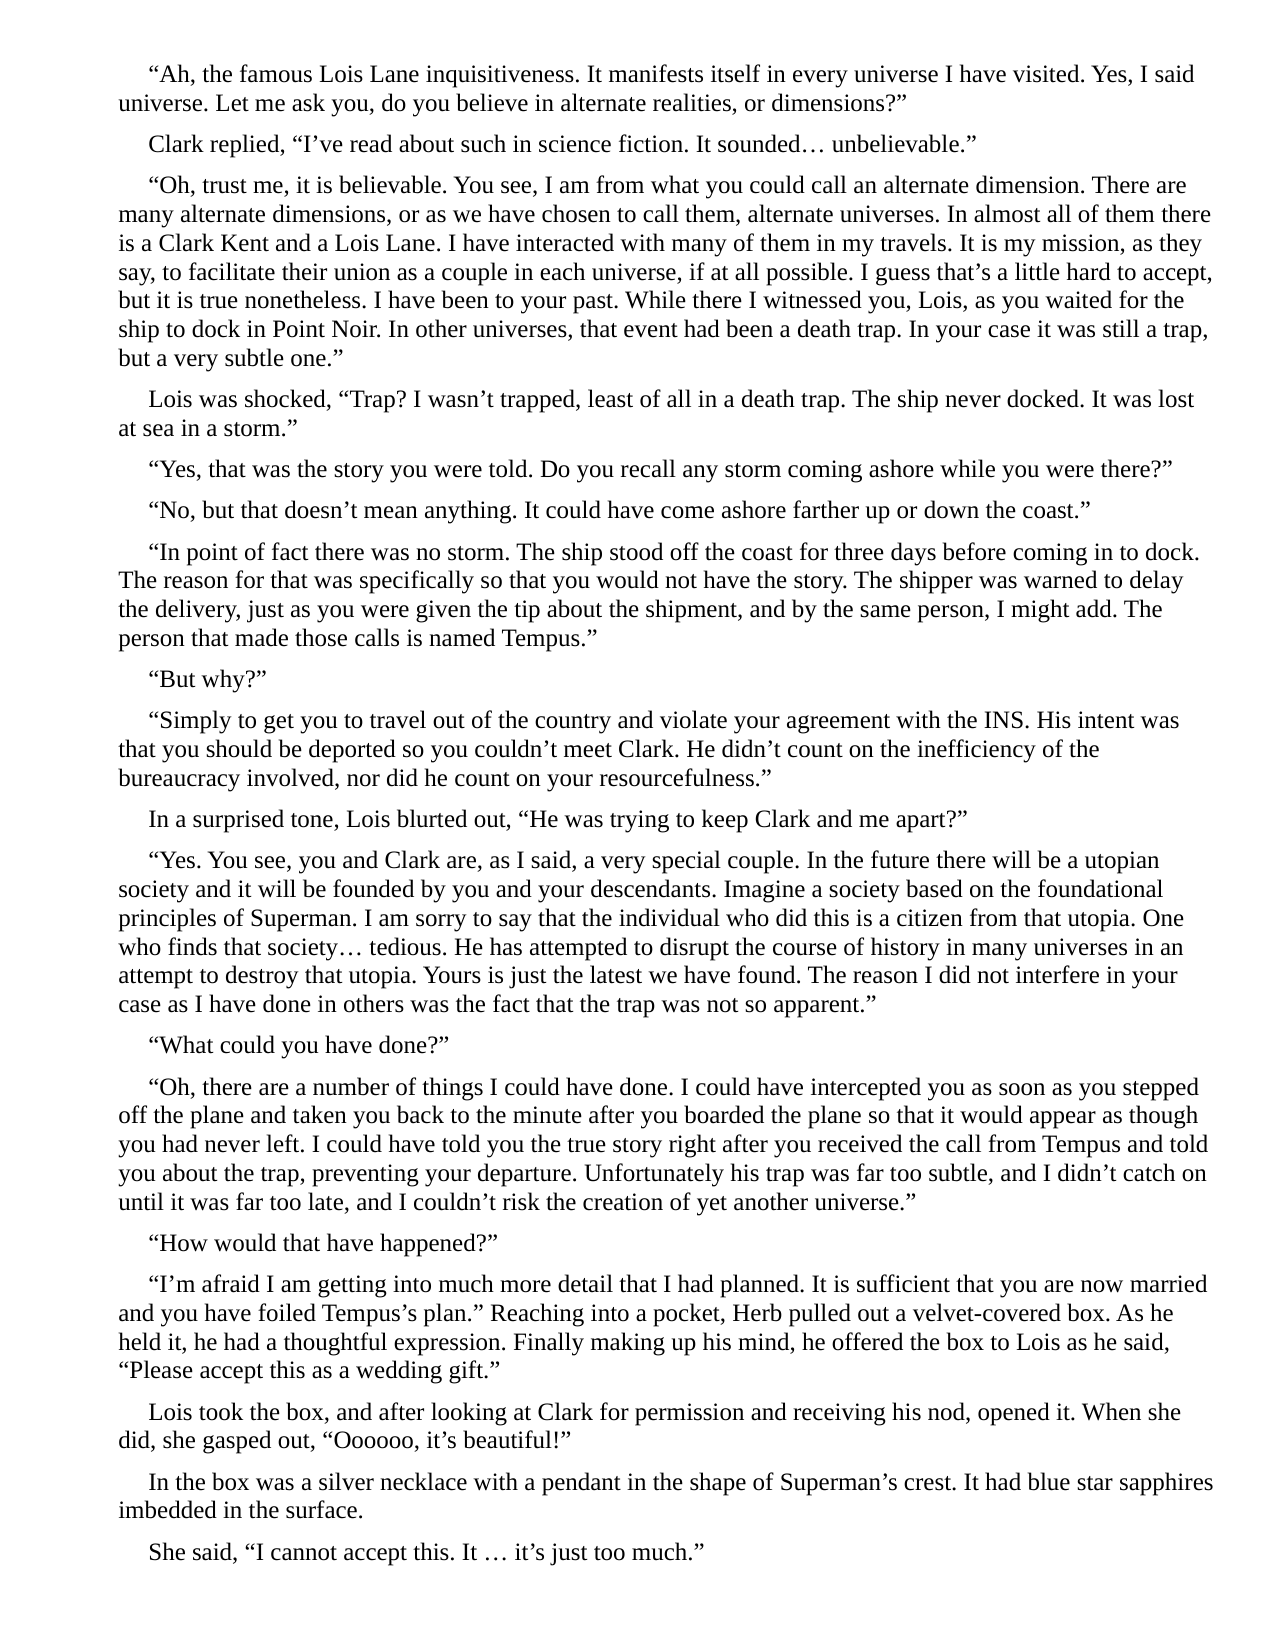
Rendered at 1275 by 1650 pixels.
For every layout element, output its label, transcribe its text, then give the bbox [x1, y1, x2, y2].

text “Simply to get you to travel out of the country and violate your agreement with the INS. His intent was that you should be deported so you couldn’t meet Clark. He didn’t count on the inefficiency of the bureaucracy involved, nor did he count on your resourcefulness.” [118, 705, 1216, 792]
text In the box was a silver necklace with a pendant in the shape of Superman’s crest. It had blue star sapphires imbedded in the surface. [118, 1467, 1216, 1524]
text “Oh, there are a number of things I could have done. I could have intercepted you as soon as you stepped off the plane and taken you back to the minute after you boarded the plane so that it would appear as though you had never left. I could have told you the true story right after you received the call from Tempus and told you about the trap, preventing your departure. Unfortunately his trap was far too subtle, and I didn’t catch on until it was far too late, and I couldn’t risk the creation of yet another universe.” [118, 1072, 1216, 1215]
text “Ah, the famous Lois Lane inquisitiveness. It manifests itself in every universe I have visited. Yes, I said universe. Let me ask you, do you believe in alternate realities, or dimensions?” [118, 59, 1216, 117]
text “In point of fact there was no storm. The ship stood off the coast for three days before coming in to dock. The reason for that was specifically so that you would not have the story. The shipper was warned to delay the delivery, just as you were given the tip about the shipment, and by the same person, I might add. The person that made those calls is named Tempus.” [118, 537, 1216, 652]
text “No, but that doesn’t mean anything. It could have come ashore farther up or down the coast.” [118, 495, 1216, 524]
text “But why?” [118, 664, 1216, 693]
text Lois was shocked, “Trap? I wasn’t trapped, least of all in a death trap. The ship never docked. It was lost at sea in a storm.” [118, 384, 1216, 442]
text “What could you have done?” [118, 1030, 1216, 1059]
text “Oh, trust me, it is believable. You see, I am from what you could call an alternate dimension. There are many alternate dimensions, or as we have chosen to call them, alternate universes. In almost all of them there is a Clark Kent and a Lois Lane. I have interacted with many of them in my travels. It is my mission, as they say, to facilitate their union as a couple in each universe, if at all possible. I guess that’s a little hard to accept, but it is true nonetheless. I have been to your past. While there I witnessed you, Lois, as you waited for the ship to dock in Point Noir. In other universes, that event had been a death trap. In your case it was still a trap, but a very subtle one.” [118, 170, 1216, 372]
text She said, “I cannot accept this. It … it’s just too much.” [118, 1537, 1216, 1565]
text In a surprised tone, Lois blurted out, “He was trying to keep Clark and me apart?” [118, 804, 1216, 833]
text “Yes, that was the story you were told. Do you recall any storm coming ashore while you were there?” [118, 454, 1216, 483]
text “Yes. You see, you and Clark are, as I said, a very special couple. In the future there will be a utopian society and it will be founded by you and your descendants. Imagine a society based on the foundational principles of Superman. I am sorry to say that the individual who did this is a citizen from that utopia. One who finds that society… tedious. He has attempted to disrupt the course of history in many universes in an attempt to destroy that utopia. Yours is just the latest we have found. The reason I did not interfere in your case as I have done in others was the fact that the trap was not so apparent.” [118, 845, 1216, 1018]
text Lois took the box, and after looking at Clark for permission and receiving his nod, opened it. When she did, she gasped out, “Oooooo, it’s beautiful!” [118, 1397, 1216, 1454]
text Clark replied, “I’ve read about such in science fiction. It sounded… unbelievable.” [118, 129, 1216, 158]
text “I’m afraid I am getting into much more detail that I had planned. It is sufficient that you are now married and you have foiled Tempus’s plan.” Reaching into a pocket, Herb pulled out a velvet-covered box. As he held it, he had a thoughtful expression. Finally making up his mind, he offered the box to Lois as he said, “Please accept this as a wedding gift.” [118, 1269, 1216, 1384]
text “How would that have happened?” [118, 1228, 1216, 1257]
